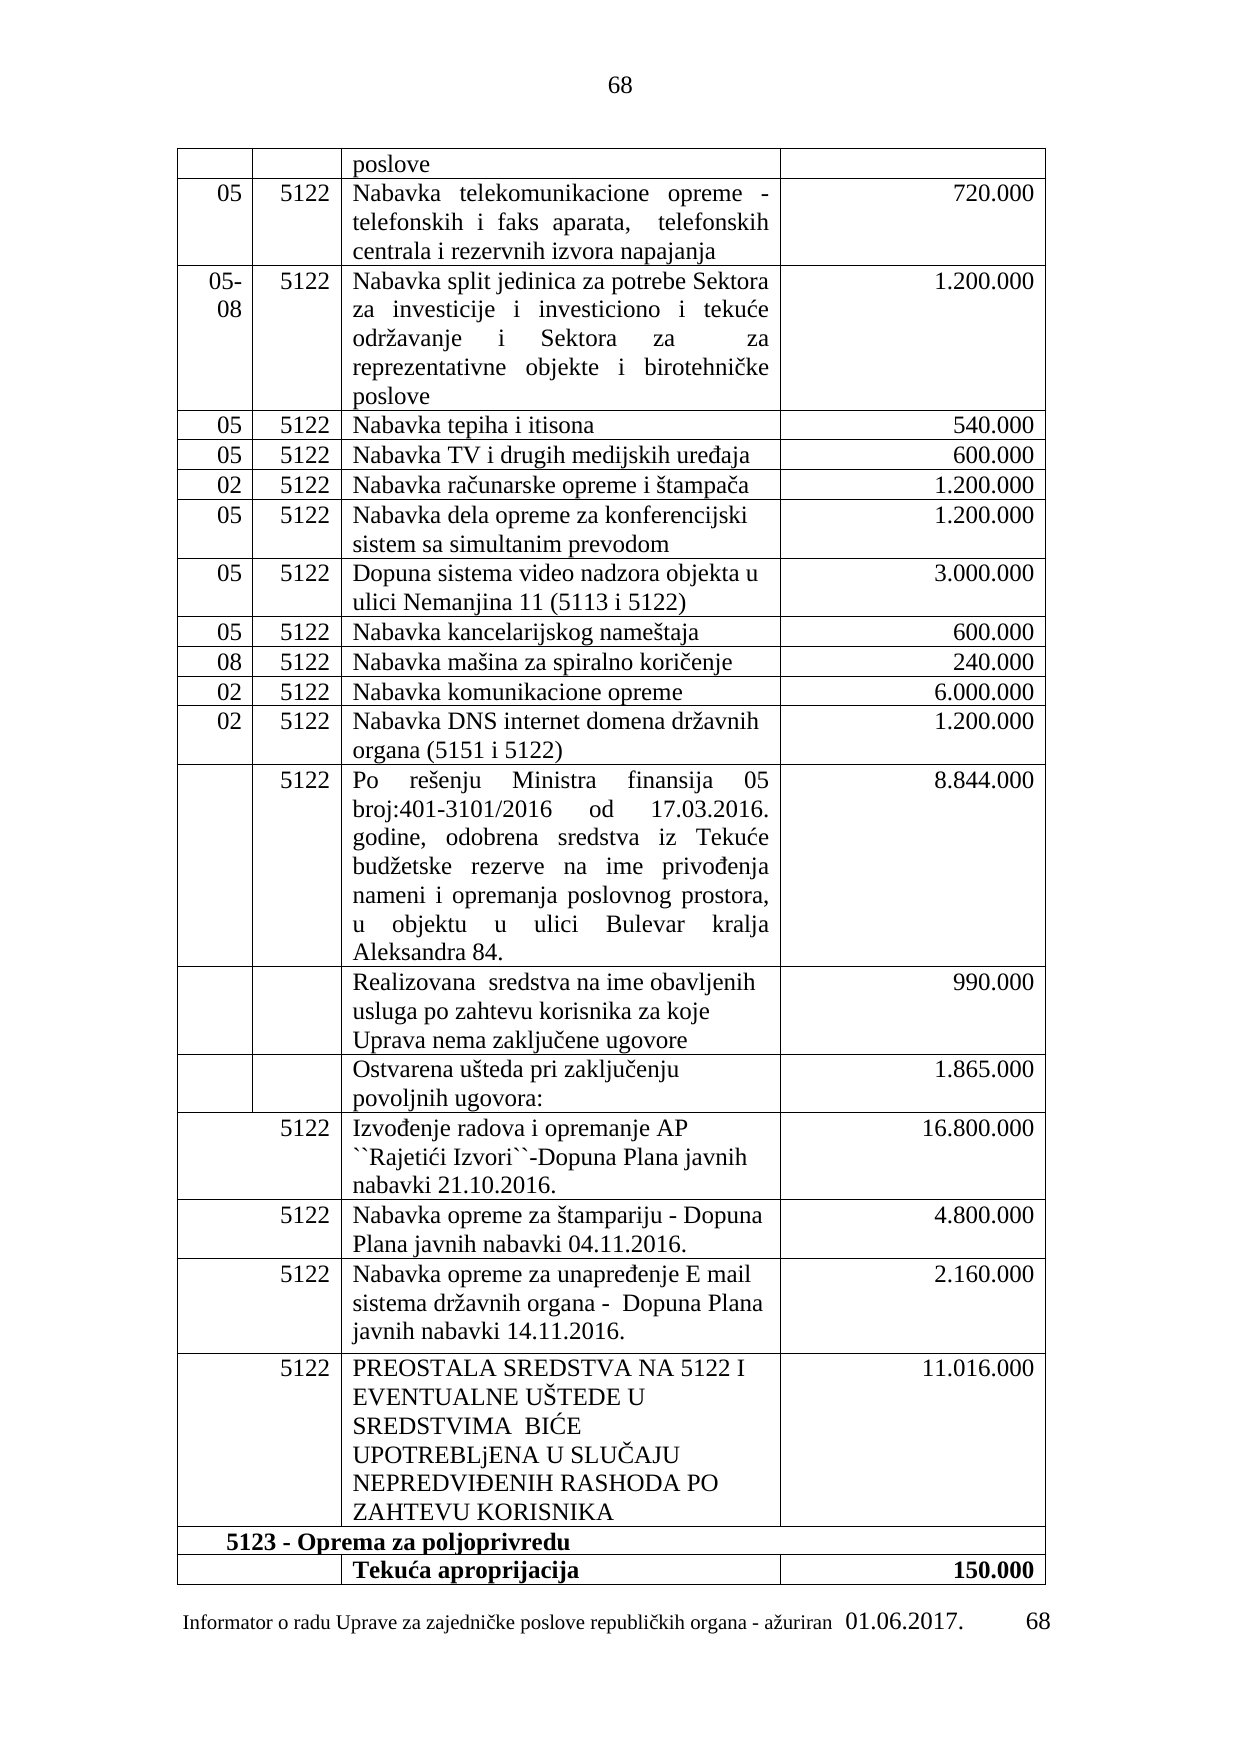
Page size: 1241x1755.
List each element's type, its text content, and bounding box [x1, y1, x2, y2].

table_cell [178, 967, 252, 1053]
table_cell poslove [342, 149, 780, 177]
table_cell 5122 [178, 1113, 341, 1199]
table_cell 1.865.000 [781, 1055, 1045, 1112]
table_cell 600.000 [781, 440, 1045, 469]
table_cell 5122 [253, 266, 341, 409]
table_cell [253, 1055, 341, 1112]
table_cell Nabavka kancelarijskog nameštaja [342, 617, 780, 646]
table_cell Po rešenju Ministra finansija 05 broj:401-3101/2016 od 17.03.2016. godine, odobrena sredstva iz Tekuće budžetske rezerve na ime privođenja nameni i opremanja poslovnog prostora, u objektu u ulici Bulevar kralјa Aleksandra 84. [342, 765, 780, 966]
table_cell 5122 [253, 559, 341, 616]
table_cell Nabavka računarske opreme i štampača [342, 470, 780, 499]
table_cell [253, 149, 341, 177]
table_cell 05 [178, 617, 252, 646]
table_cell PREOSTALA SREDSTVA NA 5122 I EVENTUALNE UŠTEDE U SREDSTVIMA BIĆE UPOTREBLjENA U SLUČAJU NEPREDVIĐENIH RASHODA PO ZAHTEVU KORISNIKA [342, 1354, 780, 1526]
table_cell 02 [178, 470, 252, 499]
table_cell 5123 - Oprema za polјoprivredu [178, 1527, 1045, 1554]
table_cell 05 [178, 559, 252, 616]
table_cell 5122 [253, 179, 341, 265]
table_cell Nabavka TV i drugih medijskih uređaja [342, 440, 780, 469]
table_cell 05 [178, 440, 252, 469]
table_cell 600.000 [781, 617, 1045, 646]
table_cell 5122 [178, 1259, 341, 1352]
table_cell Tekuća aproprijacija [342, 1555, 780, 1584]
table_cell 05-08 [178, 266, 252, 409]
table_cell [178, 765, 252, 966]
table_cell 5122 [178, 1354, 341, 1526]
table_cell 5122 [253, 617, 341, 646]
table_cell 720.000 [781, 179, 1045, 265]
table_cell Nabavka split jedinica za potrebe Sektora za investicije i investiciono i tekuće održavanje i Sektora za za reprezentativne objekte i birotehničke poslove [342, 266, 780, 409]
table_cell Nabavka mašina za spiralno koričenje [342, 647, 780, 676]
table_cell Nabavka opreme za unapređenje E mail sistema državnih organa - Dopuna Plana javnih nabavki 14.11.2016. [342, 1259, 780, 1352]
table_cell 3.000.000 [781, 559, 1045, 616]
table_cell 5122 [253, 706, 341, 764]
table_cell Ostvarena ušteda pri zaklјučenju povolјnih ugovora: [342, 1055, 780, 1112]
table_cell Nabavka dela opreme za konferencijski sistem sa simultanim prevodom [342, 500, 780, 557]
table_cell 5122 [253, 500, 341, 557]
table_cell 5122 [253, 440, 341, 469]
table_cell Nabavka opreme za štampariju - Dopuna Plana javnih nabavki 04.11.2016. [342, 1200, 780, 1258]
table_cell Nabavka telekomunikacione opreme - telefonskih i faks aparata, telefonskih centrala i rezervnih izvora napajanja [342, 179, 780, 265]
table_cell 150.000 [781, 1555, 1045, 1584]
table_cell 08 [178, 647, 252, 676]
table_cell Dopuna sistema video nadzora objekta u ulici Nemanjina 11 (5113 i 5122) [342, 559, 780, 616]
table_cell Realizovana sredstva na ime obavlјenih usluga po zahtevu korisnika za koje Uprava nema zaklјučene ugovore [342, 967, 780, 1053]
table_cell 5122 [253, 677, 341, 705]
table_cell Izvođenje radova i opremanje AP ``Rajetići Izvori``-Dopuna Plana javnih nabavki 21.10.2016. [342, 1113, 780, 1199]
table_cell 8.844.000 [781, 765, 1045, 966]
table_cell [178, 1555, 341, 1584]
table_cell 11.016.000 [781, 1354, 1045, 1526]
table_cell Nabavka komunikacione opreme [342, 677, 780, 705]
table_cell 1.200.000 [781, 470, 1045, 499]
table_cell Nabavka tepiha i itisona [342, 411, 780, 439]
table_cell 05 [178, 179, 252, 265]
table_cell 02 [178, 677, 252, 705]
table_cell 02 [178, 706, 252, 764]
table_cell 1.200.000 [781, 500, 1045, 557]
table_cell 5122 [253, 765, 341, 966]
table_cell [253, 967, 341, 1053]
table_cell [178, 149, 252, 177]
table_cell 05 [178, 411, 252, 439]
table_cell [781, 149, 1045, 177]
table_cell [178, 1055, 252, 1112]
table_cell 240.000 [781, 647, 1045, 676]
table_cell 2.160.000 [781, 1259, 1045, 1352]
table_cell 990.000 [781, 967, 1045, 1053]
table_cell 4.800.000 [781, 1200, 1045, 1258]
table_cell Nabavka DNS internet domena državnih organa (5151 i 5122) [342, 706, 780, 764]
table_cell 1.200.000 [781, 706, 1045, 764]
table_cell 6.000.000 [781, 677, 1045, 705]
table_cell 5122 [253, 470, 341, 499]
table_cell 5122 [178, 1200, 341, 1258]
table_cell 5122 [253, 411, 341, 439]
table_cell 5122 [253, 647, 341, 676]
table_cell 540.000 [781, 411, 1045, 439]
table_cell 16.800.000 [781, 1113, 1045, 1199]
table_cell 1.200.000 [781, 266, 1045, 409]
table_cell 05 [178, 500, 252, 557]
